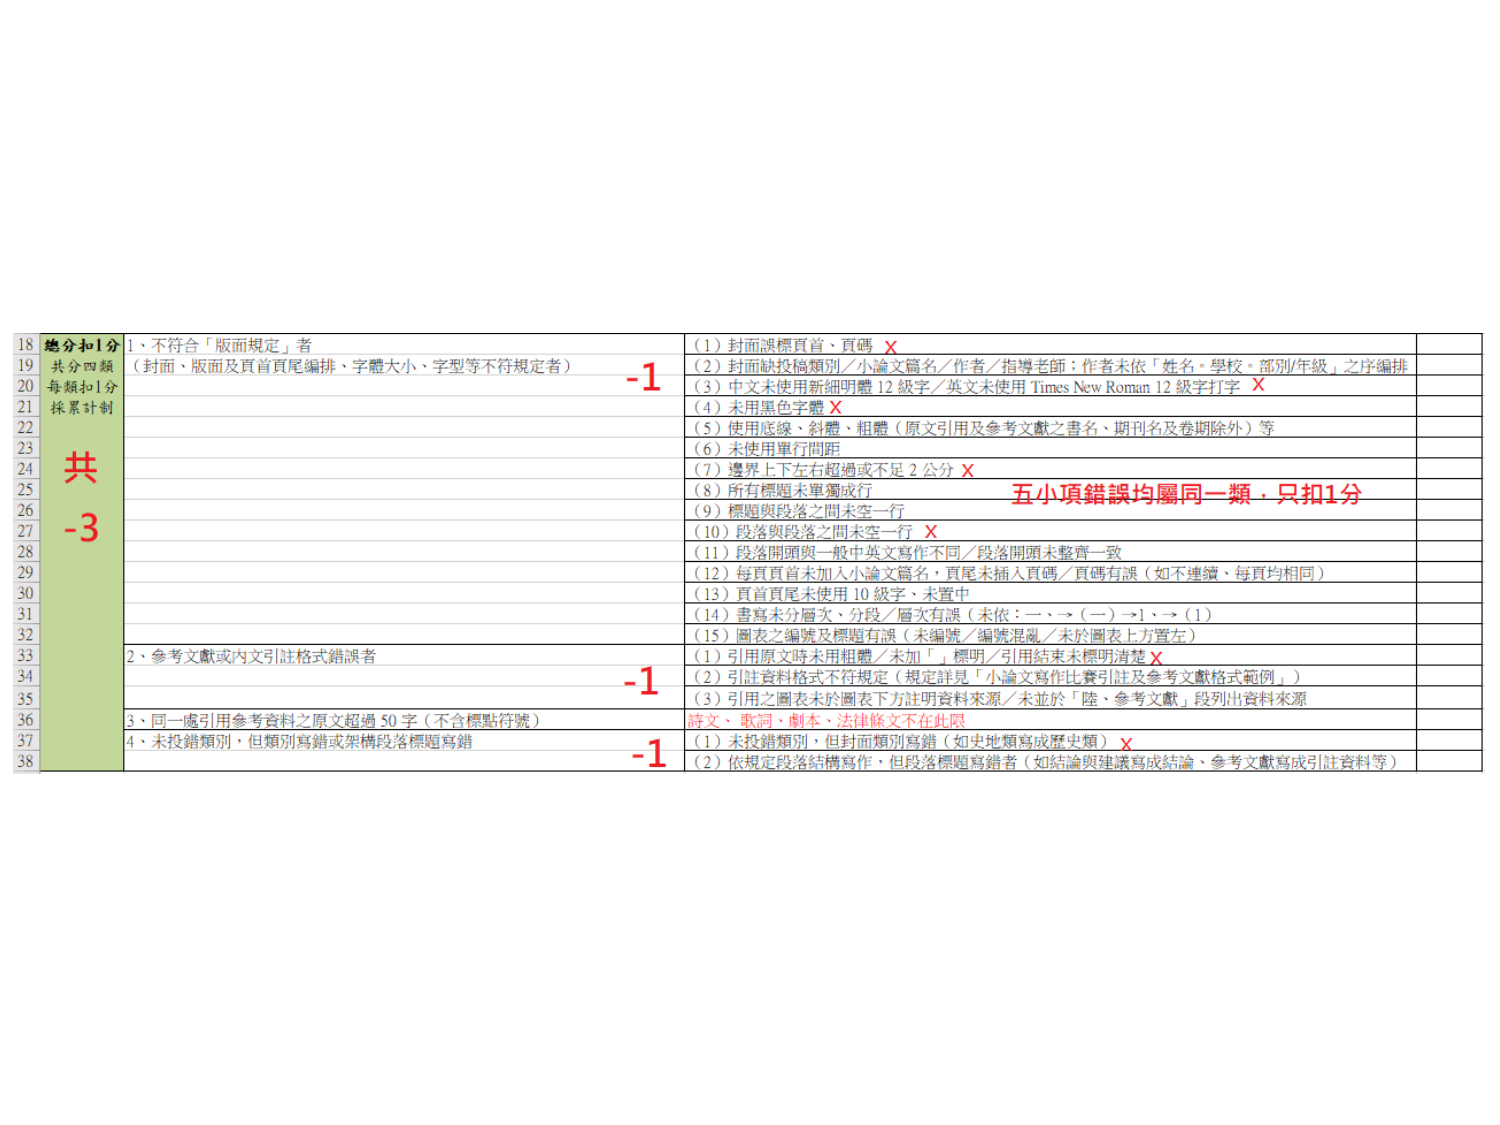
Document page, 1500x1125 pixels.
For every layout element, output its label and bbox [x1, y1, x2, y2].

picture [13, 333, 1485, 774]
